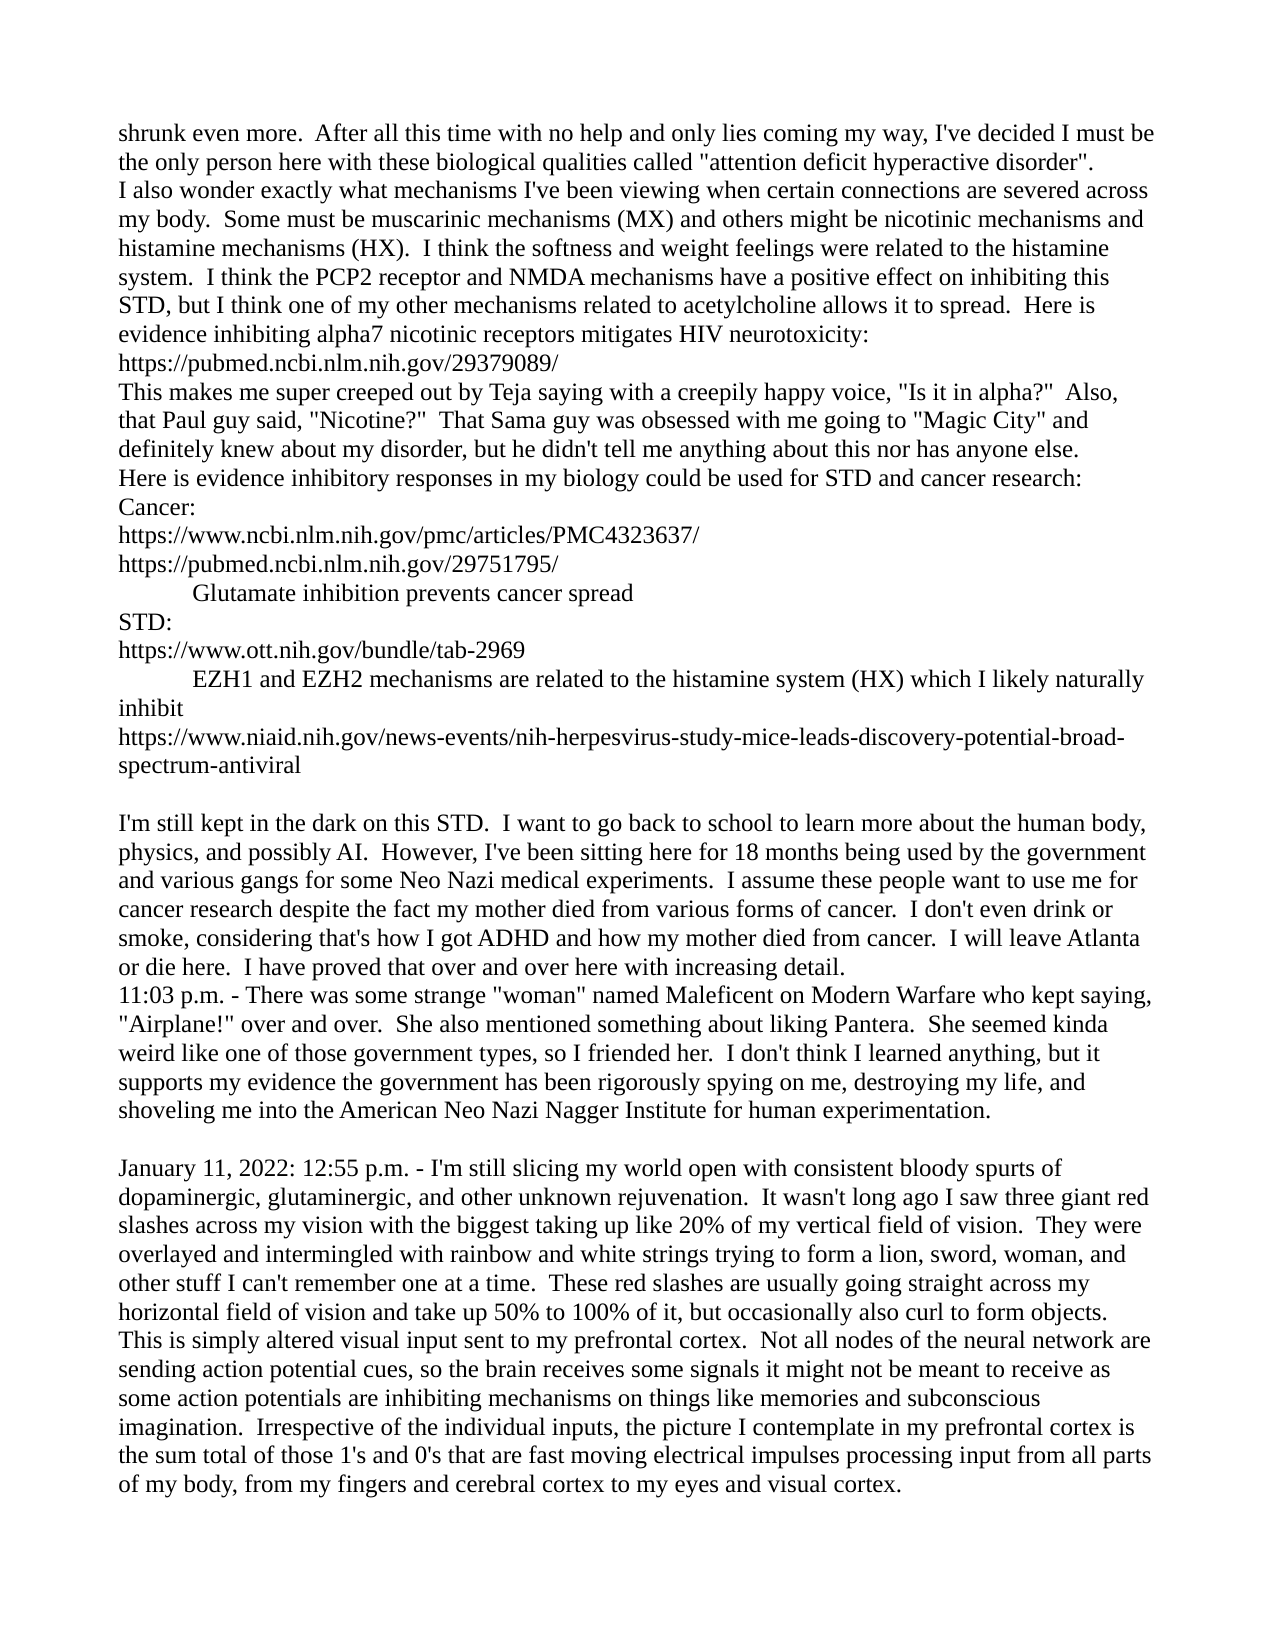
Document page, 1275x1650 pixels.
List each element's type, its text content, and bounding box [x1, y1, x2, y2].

text Cancer: [118, 492, 1157, 521]
text I also wonder exactly what mechanisms I've been viewing when certain connections are severed across my body. Some must be muscarinic mechanisms (MX) and others might be nicotinic mechanisms and histamine mechanisms (HX). I think the softness and weight feelings were related to the histamine system. I think the PCP2 receptor and NMDA mechanisms have a positive effect on inhibiting this STD, but I think one of my other mechanisms related to acetylcholine allows it to spread. Here is evidence inhibiting alpha7 nicotinic receptors mitigates HIV neurotoxicity: [118, 176, 1157, 348]
text EZH1 and EZH2 mechanisms are related to the histamine system (HX) which I likely naturally inhibit [118, 664, 1157, 722]
text Here is evidence inhibitory responses in my biology could be used for STD and cancer research: [118, 463, 1157, 492]
text https://www.ott.nih.gov/bundle/tab-2969 [118, 636, 1157, 664]
text shrunk even more. After all this time with no help and only lies coming my way, I've decided I must be the only person here with these biological qualities called "attention deficit hyperactive disorder". [118, 118, 1157, 176]
text 11:03 p.m. - There was some strange "woman" named Maleficent on Modern Warfare who kept saying, "Airplane!" over and over. She also mentioned something about liking Pantera. She seemed kinda weird like one of those government types, so I friended her. I don't think I learned anything, but it supports my evidence the government has been rigorously spying on me, destroying my life, and shoveling me into the American Neo Nazi Nagger Institute for human experimentation. [118, 981, 1157, 1124]
text https://www.niaid.nih.gov/news-events/nih-herpesvirus-study-mice-leads-discovery-potential-broad-spectrum-antiviral [118, 722, 1157, 779]
text January 11, 2022: 12:55 p.m. - I'm still slicing my world open with consistent bloody spurts of dopaminergic, glutaminergic, and other unknown rejuvenation. It wasn't long ago I saw three giant red slashes across my vision with the biggest taking up like 20% of my vertical field of vision. They were overlayed and intermingled with rainbow and white strings trying to form a lion, sword, woman, and other stuff I can't remember one at a time. These red slashes are usually going straight across my horizontal field of vision and take up 50% to 100% of it, but occasionally also curl to form objects. This is simply altered visual input sent to my prefrontal cortex. Not all nodes of the neural network are sending action potential cues, so the brain receives some signals it might not be meant to receive as some action potentials are inhibiting mechanisms on things like memories and subconscious imagination. Irrespective of the individual inputs, the picture I contemplate in my prefrontal cortex is the sum total of those 1's and 0's that are fast moving electrical impulses processing input from all parts of my body, from my fingers and cerebral cortex to my eyes and visual cortex. [118, 1153, 1157, 1498]
text I'm still kept in the dark on this STD. I want to go back to school to learn more about the human body, physics, and possibly AI. However, I've been sitting here for 18 months being used by the government and various gangs for some Neo Nazi medical experiments. I assume these people want to use me for cancer research despite the fact my mother died from various forms of cancer. I don't even drink or smoke, considering that's how I got ADHD and how my mother died from cancer. I will leave Atlanta or die here. I have proved that over and over here with increasing detail. [118, 808, 1157, 981]
text This makes me super creeped out by Teja saying with a creepily happy voice, "Is it in alpha?" Also, that Paul guy said, "Nicotine?" That Sama guy was obsessed with me going to "Magic City" and definitely knew about my disorder, but he didn't tell me anything about this nor has anyone else. [118, 377, 1157, 463]
text https://www.ncbi.nlm.nih.gov/pmc/articles/PMC4323637/ [118, 521, 1157, 549]
text STD: [118, 607, 1157, 636]
text Glutamate inhibition prevents cancer spread [118, 578, 1157, 607]
text https://pubmed.ncbi.nlm.nih.gov/29751795/ [118, 549, 1157, 578]
text https://pubmed.ncbi.nlm.nih.gov/29379089/ [118, 348, 1157, 377]
